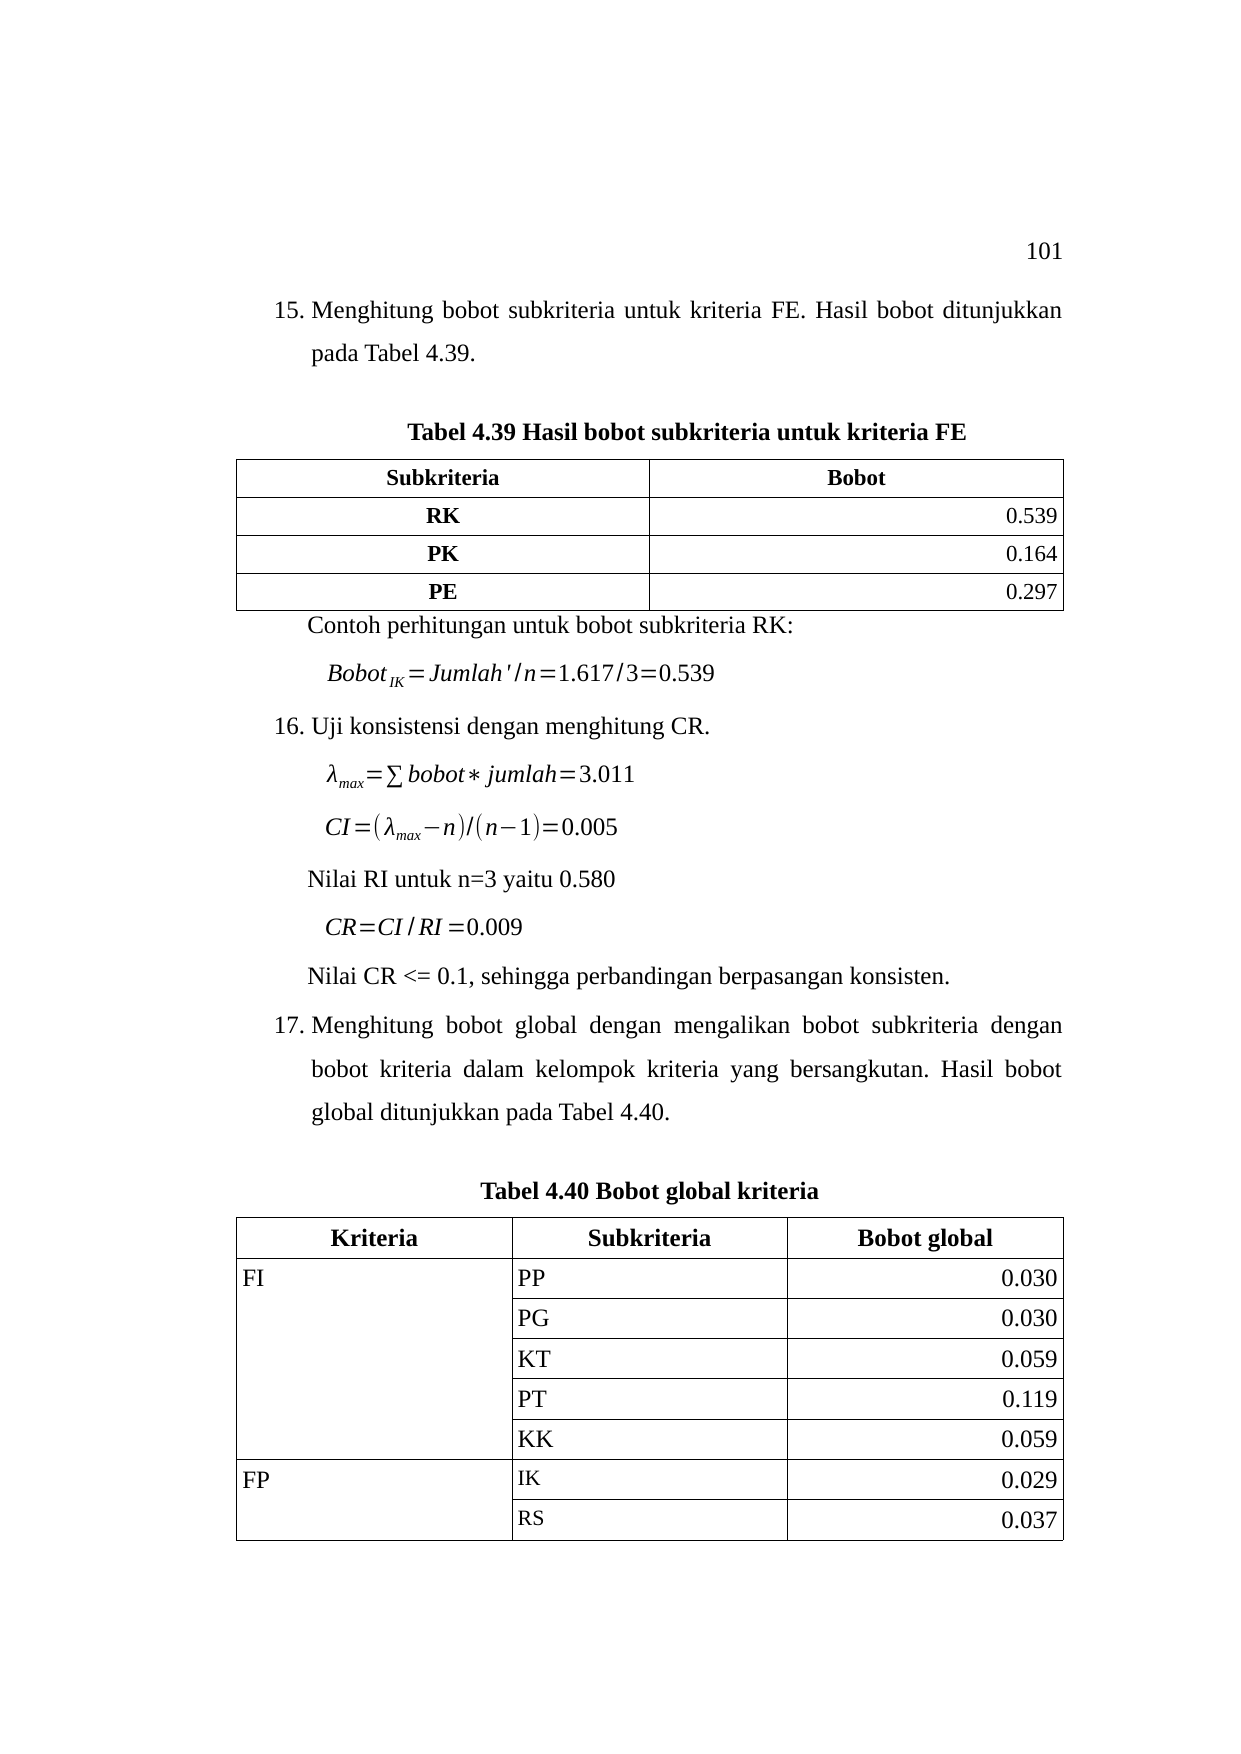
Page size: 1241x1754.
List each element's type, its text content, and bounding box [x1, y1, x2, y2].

table_cell PT [513, 1379, 787, 1419]
table_cell 0.030 [788, 1299, 1063, 1338]
list Uji konsistensi dengan menghitung CR. [274, 711, 1063, 740]
table_cell 0.164 [650, 536, 1063, 572]
list Tabel 4.39 Hasil bobot subkriteria untuk kriteria FE [274, 417, 1063, 446]
text Nilai CR <= 0.1, sehingga perbandingan berpasangan konsisten. [236, 961, 1063, 990]
table_header Subkriteria [513, 1218, 787, 1257]
list Menghitung bobot global dengan mengalikan bobot subkriteria dengan bobot kriteria dalam kelompok kriteria yang bersangkutan. Hasil bobot global ditunjukkan pada Tabel 4.40. [274, 1011, 1063, 1126]
list Menghitung bobot subkriteria untuk kriteria FE. Hasil bobot ditunjukkan pada Tabel 4.39. [274, 295, 1063, 367]
table_cell 0.037 [788, 1500, 1063, 1539]
text Nilai RI untuk n=3 yaitu 0.580 [236, 864, 1063, 893]
table_cell KK [513, 1420, 787, 1459]
table_cell 0.029 [788, 1460, 1063, 1499]
table_cell IK [513, 1460, 787, 1499]
table_cell RS [513, 1500, 787, 1539]
table_cell FP [237, 1460, 512, 1539]
table_cell 0.119 [788, 1379, 1063, 1419]
table_cell 0.297 [650, 574, 1063, 610]
text Contoh perhitungan untuk bobot subkriteria RK: [236, 611, 1063, 639]
table_cell 0.539 [650, 498, 1063, 534]
table_cell 0.059 [788, 1339, 1063, 1378]
table_cell 0.030 [788, 1259, 1063, 1298]
table_cell PG [513, 1299, 787, 1338]
text Tabel 4.40 Bobot global kriteria [236, 1176, 1063, 1205]
table_header Bobot [650, 460, 1063, 497]
table_cell PK [237, 536, 649, 572]
table_cell FI [237, 1259, 512, 1459]
table_header Kriteria [237, 1218, 512, 1257]
table_header Bobot global [788, 1218, 1063, 1257]
table_cell 0.059 [788, 1420, 1063, 1459]
table_cell PE [237, 574, 649, 610]
table_header Subkriteria [237, 460, 649, 497]
table_cell KT [513, 1339, 787, 1378]
table_cell PP [513, 1259, 787, 1298]
table_cell RK [237, 498, 649, 534]
